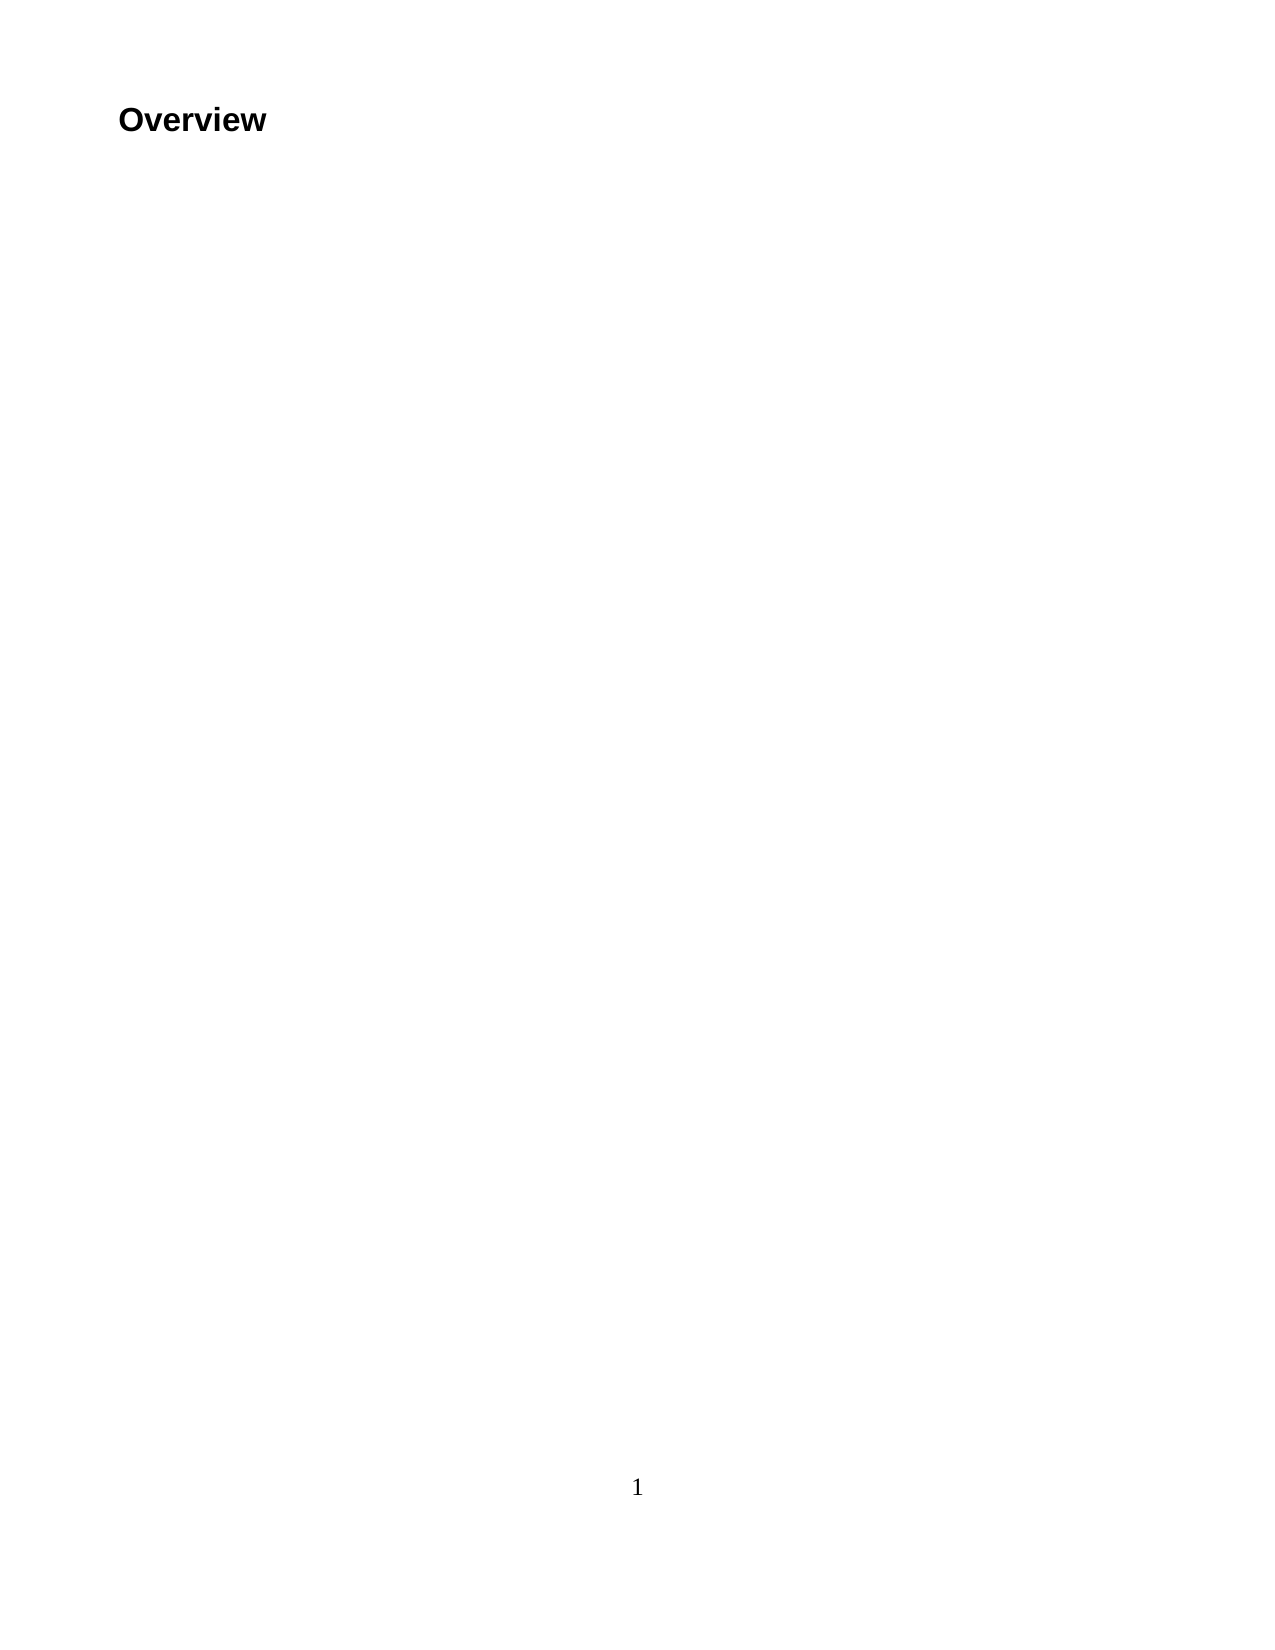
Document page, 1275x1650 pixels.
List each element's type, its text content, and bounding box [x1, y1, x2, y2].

subtitle Overview [118, 100, 1157, 138]
